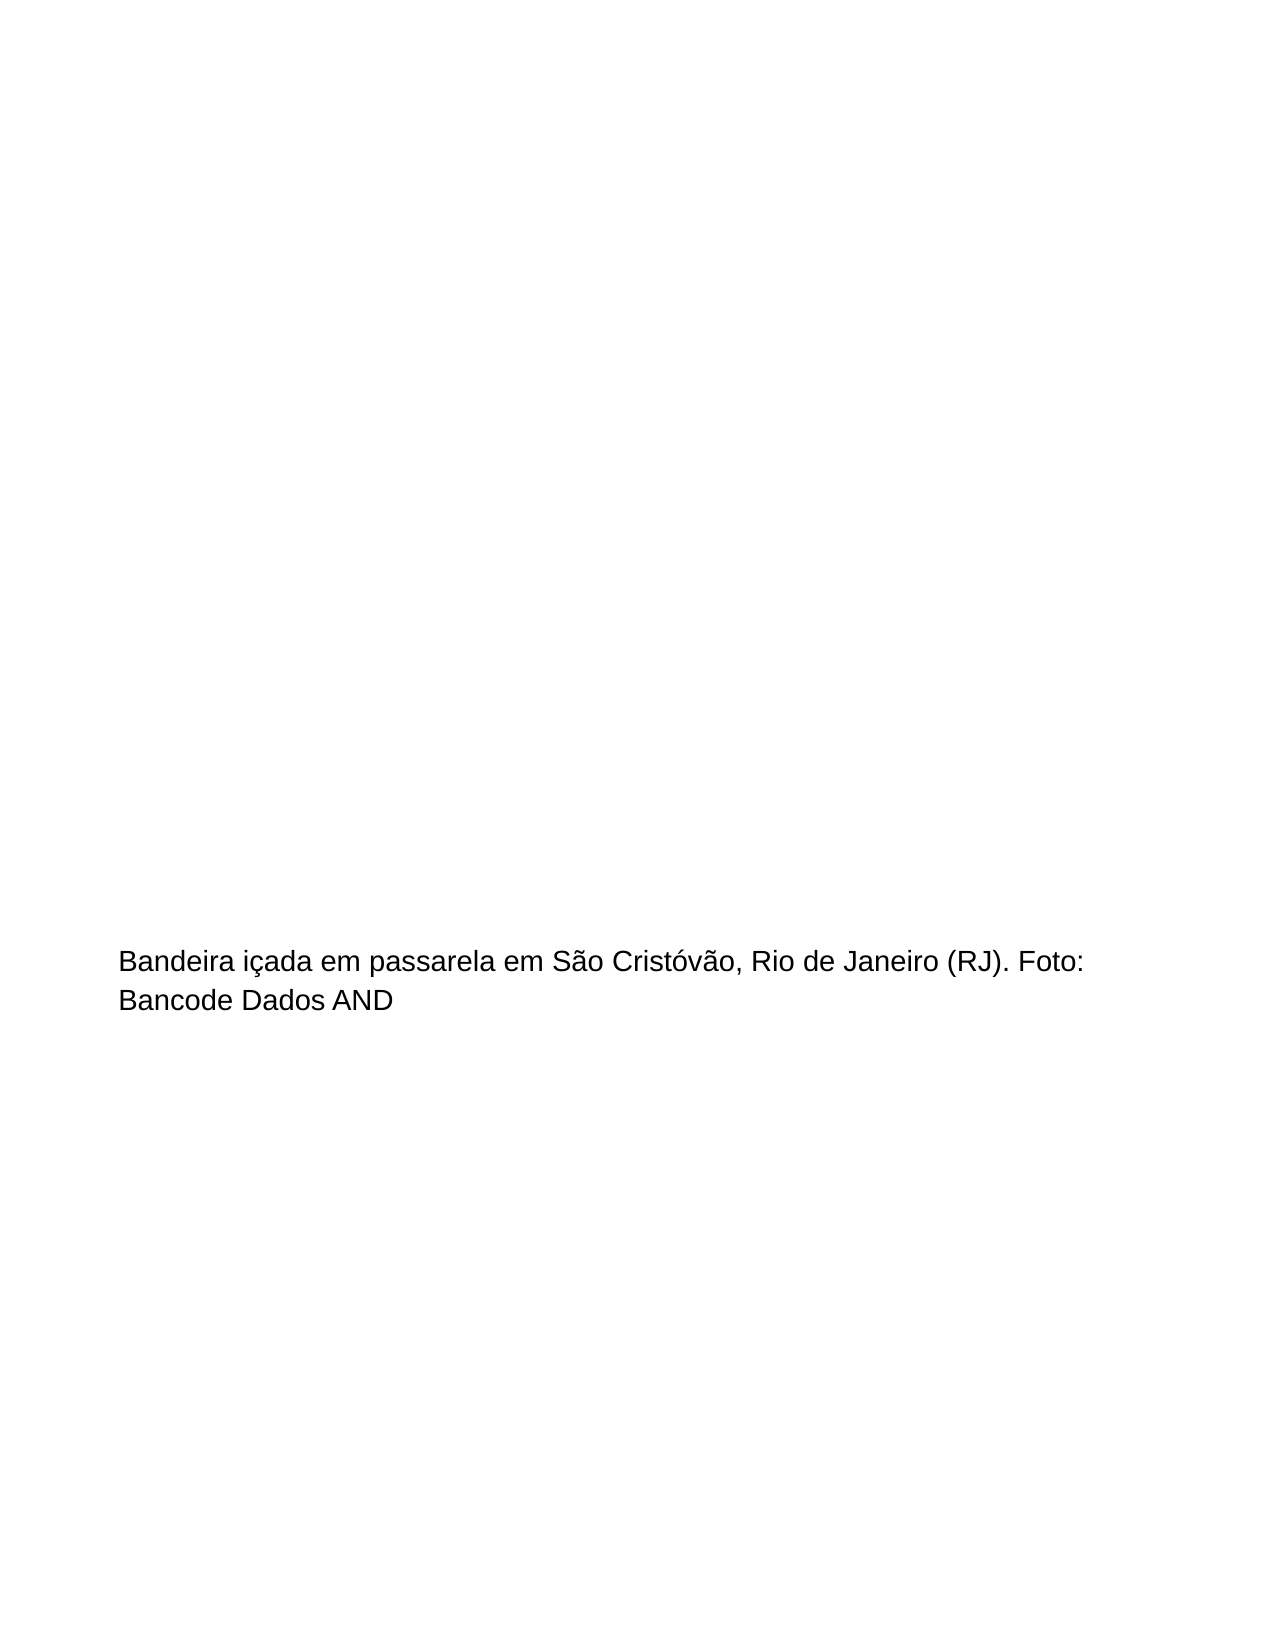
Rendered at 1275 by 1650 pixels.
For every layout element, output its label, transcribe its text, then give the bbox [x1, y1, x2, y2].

text Bandeira içada em passarela em São Cristóvão, Rio de Janeiro (RJ). Foto: Bancode Dados AND [118, 944, 1157, 1016]
